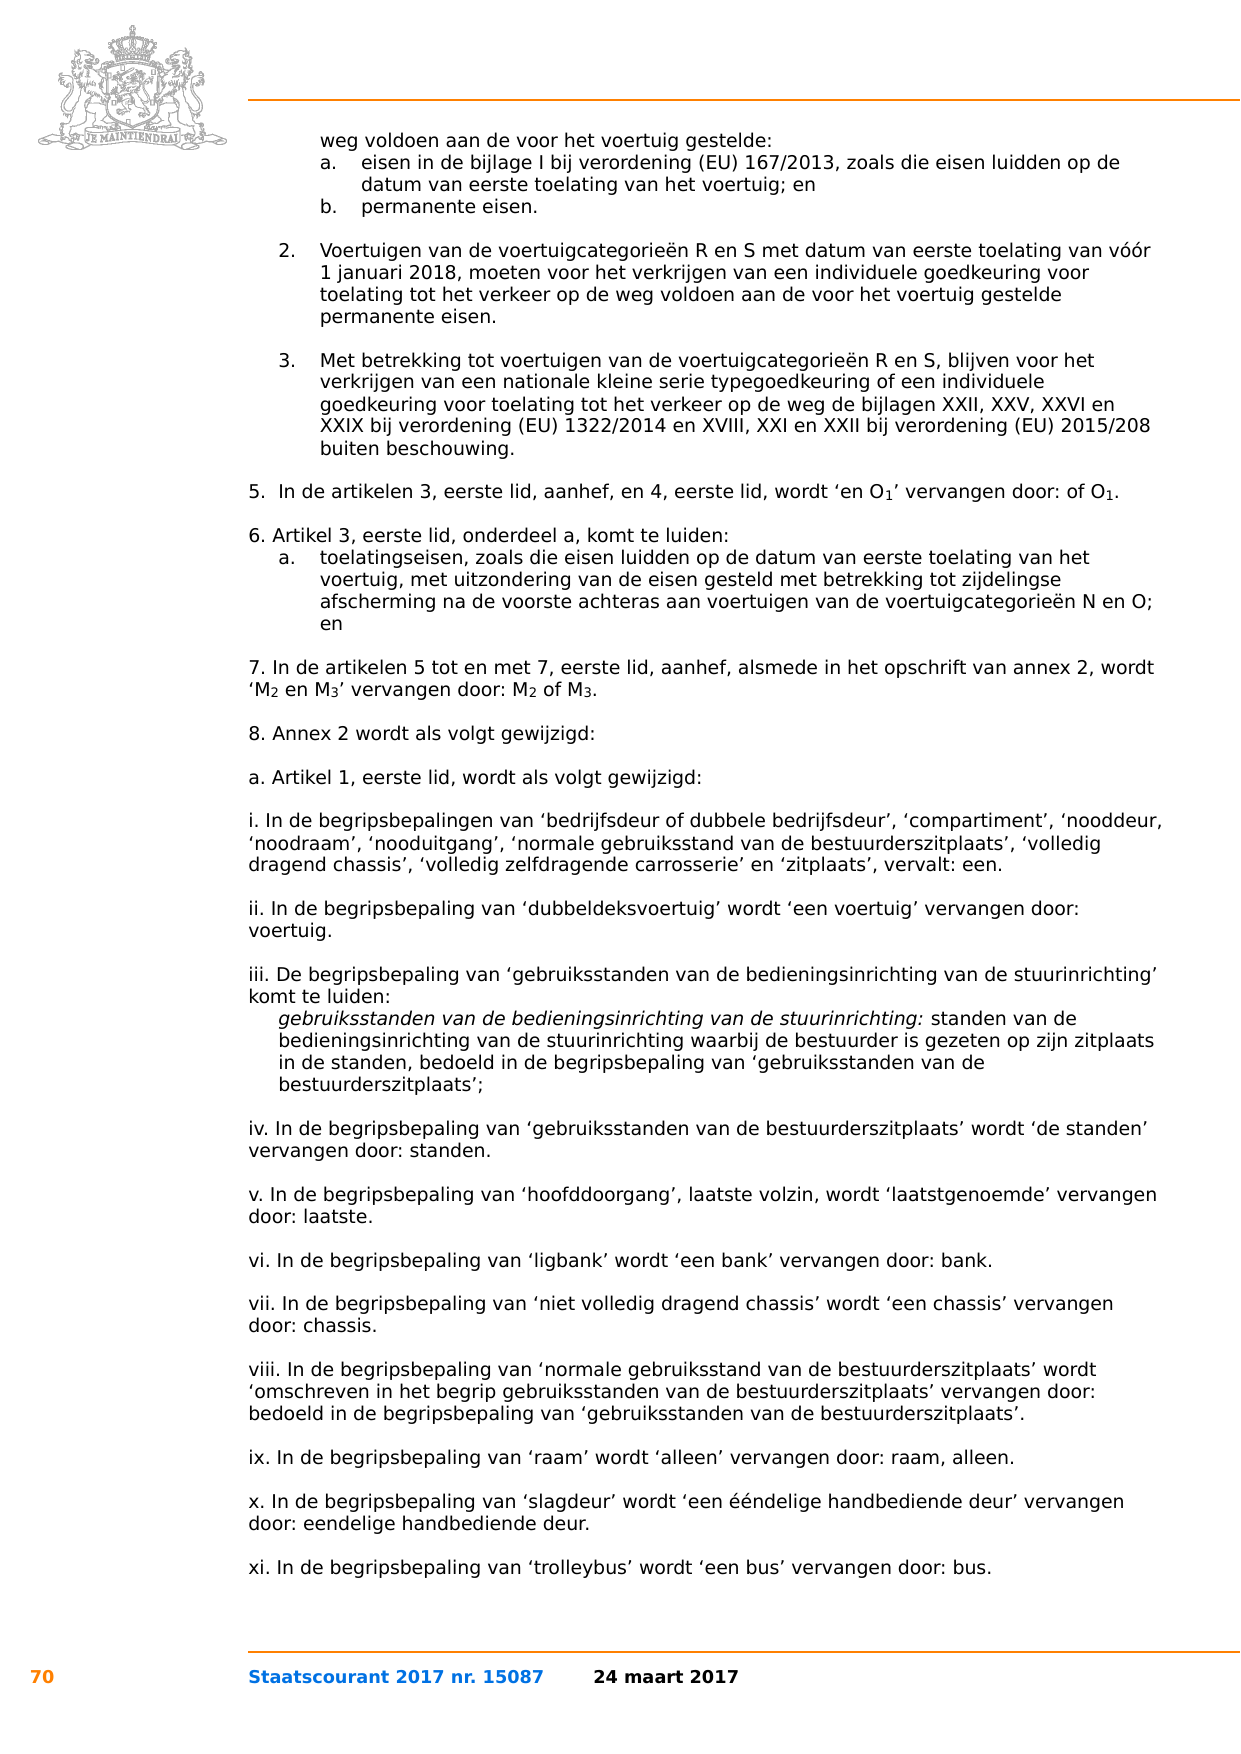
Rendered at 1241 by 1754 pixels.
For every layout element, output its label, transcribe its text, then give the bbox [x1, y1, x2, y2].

text 2. Voertuigen van de voertuigcategorieën R en S met datum van eerste toelating van vóór 1 januari 2018, moeten voor het verkrijgen van een individuele goedkeuring voor toelating tot het verkeer op de weg voldoen aan de voor het voertuig gestelde permanente eisen. [278, 240, 1163, 328]
text vi. In de begripsbepaling van ‘ligbank’ wordt ‘een bank’ vervangen door: bank. [248, 1249, 1163, 1271]
text a. toelatingseisen, zoals die eisen luidden op de datum van eerste toelating van het voertuig, met uitzondering van de eisen gesteld met betrekking tot zijdelingse afscherming na de voorste achteras aan voertuigen van de voertuigcategorieën N en O; en [278, 547, 1163, 635]
text v. In de begripsbepaling van ‘hoofddoorgang’, laatste volzin, wordt ‘laatstgenoemde’ vervangen door: laatste. [248, 1184, 1163, 1228]
text a. Artikel 1, eerste lid, wordt als volgt gewijzigd: [248, 767, 1163, 788]
text 5. In de artikelen 3, eerste lid, aanhef, en 4, eerste lid, wordt ‘en O1’ vervangen door: of O1. [248, 481, 1163, 503]
text ix. In de begripsbepaling van ‘raam’ wordt ‘alleen’ vervangen door: raam, alleen. [248, 1447, 1163, 1469]
text b. permanente eisen. [319, 196, 1163, 218]
text ii. In de begripsbepaling van ‘dubbeldeksvoertuig’ wordt ‘een voertuig’ vervangen door: voertuig. [248, 898, 1163, 942]
text a. eisen in de bijlage I bij verordening (EU) 167/2013, zoals die eisen luidden op de datum van eerste toelating van het voertuig; en [319, 152, 1163, 196]
text viii. In de begripsbepaling van ‘normale gebruiksstand van de bestuurderszitplaats’ wordt ‘omschreven in het begrip gebruiksstanden van de bestuurderszitplaats’ vervangen door: bedoeld in de begripsbepaling van ‘gebruiksstanden van de bestuurderszitplaats’. [248, 1359, 1163, 1425]
text 7. In de artikelen 5 tot en met 7, eerste lid, aanhef, alsmede in het opschrift van annex 2, wordt ‘M2 en M3’ vervangen door: M2 of M3. [248, 657, 1163, 701]
text 6. Artikel 3, eerste lid, onderdeel a, komt te luiden: [248, 525, 1163, 547]
text 8. Annex 2 wordt als volgt gewijzigd: [248, 723, 1163, 745]
text iii. De begripsbepaling van ‘gebruiksstanden van de bedieningsinrichting van de stuurinrichting’ komt te luiden: [248, 964, 1163, 1008]
text 3. Met betrekking tot voertuigen van de voertuigcategorieën R en S, blijven voor het verkrijgen van een nationale kleine serie typegoedkeuring of een individuele goedkeuring voor toelating tot het verkeer op de weg de bijlagen XXII, XXV, XXVI en XXIX bij verordening (EU) 1322/2014 en XVIII, XXI en XXII bij verordening (EU) 2015/208 buiten beschouwing. [278, 349, 1163, 459]
text weg voldoen aan de voor het voertuig gestelde: [278, 130, 1163, 152]
picture [38, 25, 227, 150]
text xi. In de begripsbepaling van ‘trolleybus’ wordt ‘een bus’ vervangen door: bus. [248, 1557, 1163, 1579]
text iv. In de begripsbepaling van ‘gebruiksstanden van de bestuurderszitplaats’ wordt ‘de standen’ vervangen door: standen. [248, 1118, 1163, 1162]
text x. In de begripsbepaling van ‘slagdeur’ wordt ‘een ééndelige handbediende deur’ vervangen door: eendelige handbediende deur. [248, 1491, 1163, 1535]
text i. In de begripsbepalingen van ‘bedrijfsdeur of dubbele bedrijfsdeur’, ‘compartiment’, ‘nooddeur, ‘noodraam’, ‘nooduitgang’, ‘normale gebruiksstand van de bestuurderszitplaats’, ‘volledig dragend chassis’, ‘volledig zelfdragende carrosserie’ en ‘zitplaats’, vervalt: een. [248, 810, 1163, 876]
text vii. In de begripsbepaling van ‘niet volledig dragend chassis’ wordt ‘een chassis’ vervangen door: chassis. [248, 1293, 1163, 1337]
text gebruiksstanden van de bedieningsinrichting van de stuurinrichting: standen van de bedieningsinrichting van de stuurinrichting waarbij de bestuurder is gezeten op zijn zitplaats in de standen, bedoeld in de begripsbepaling van ‘gebruiksstanden van de bestuurderszitplaats’; [278, 1008, 1163, 1096]
